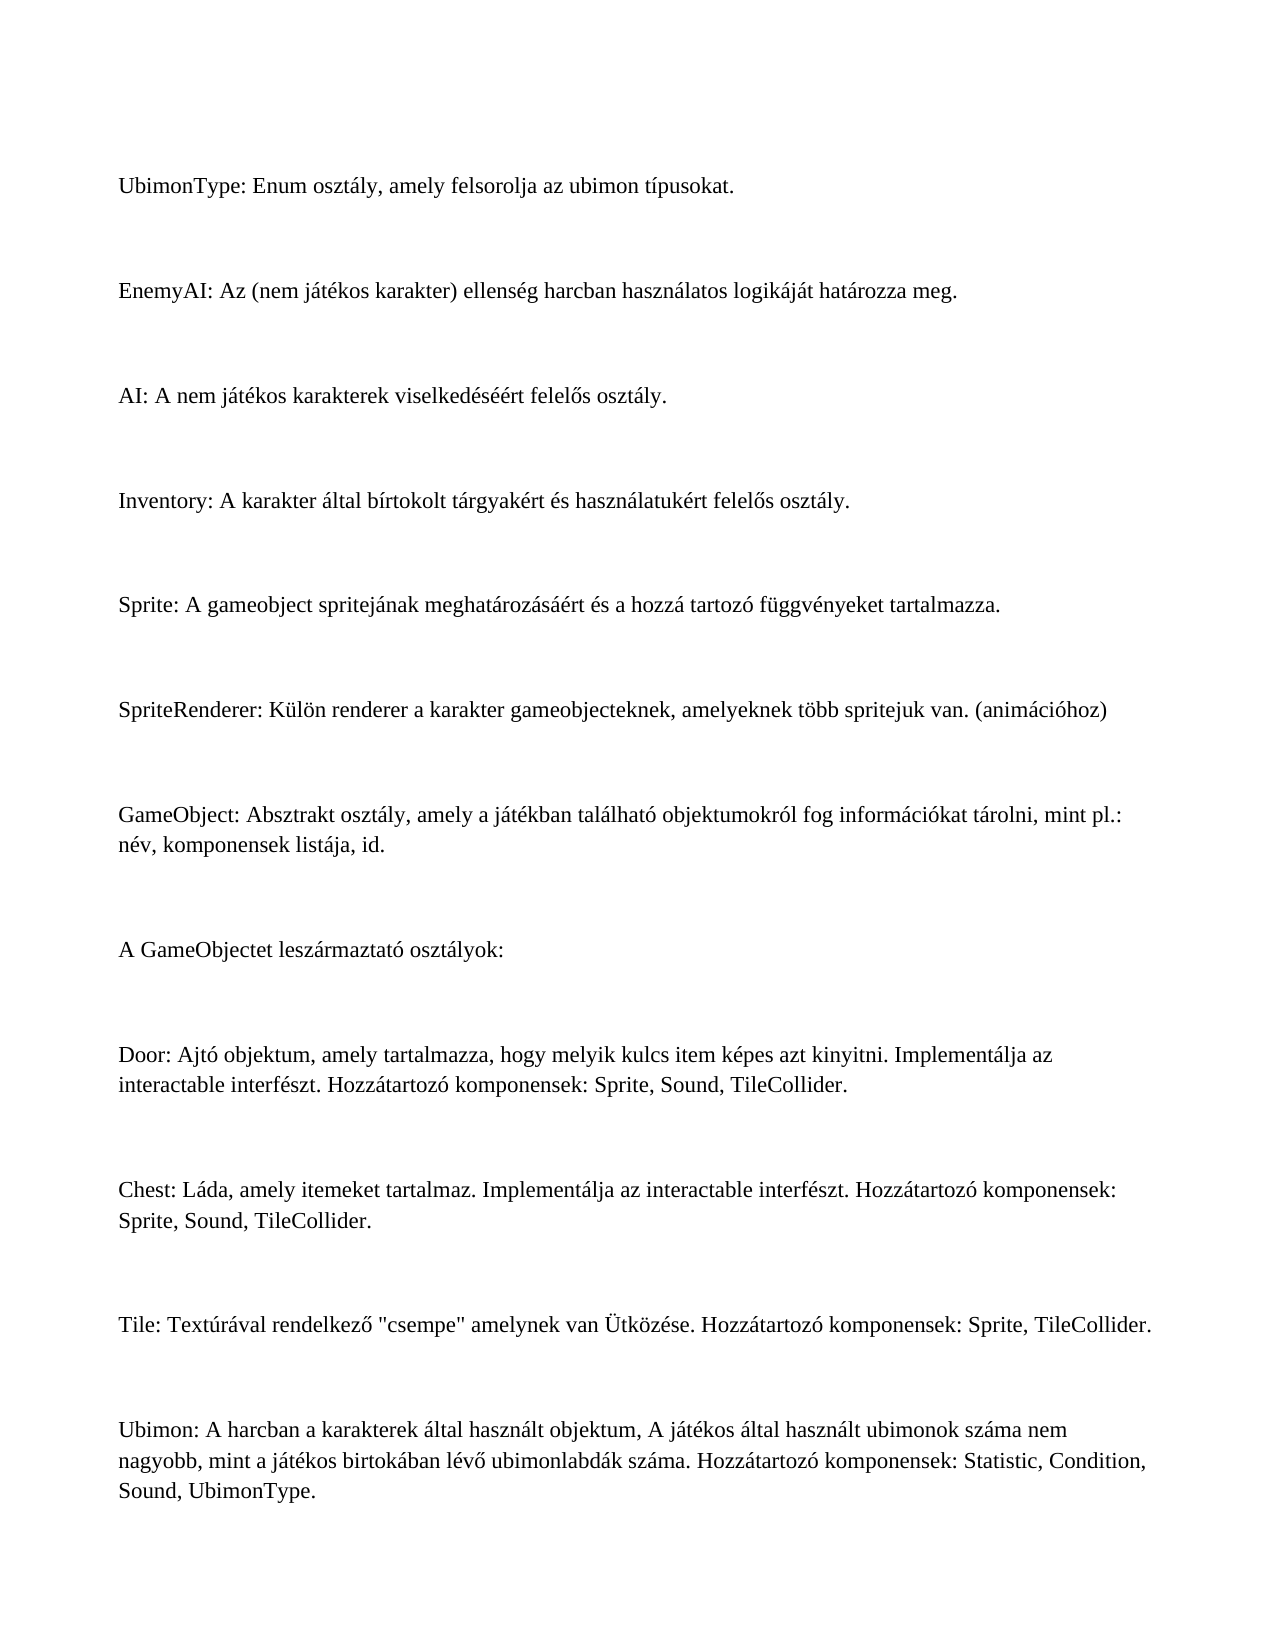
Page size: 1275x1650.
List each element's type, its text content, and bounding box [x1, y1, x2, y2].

text A GameObjectet leszármaztató osztályok: [118, 936, 1157, 963]
text SpriteRenderer: Külön renderer a karakter gameobjecteknek, amelyeknek több spritejuk van. (animációhoz) [118, 696, 1157, 723]
text Chest: Láda, amely itemeket tartalmaz. Implementálja az interactable interfészt. Hozzátartozó komponensek: Sprite, Sound, TileCollider. [118, 1176, 1157, 1233]
text Door: Ajtó objektum, amely tartalmazza, hogy melyik kulcs item képes azt kinyitni. Implementálja az interactable interfészt. Hozzátartozó komponensek: Sprite, Sound, TileCollider. [118, 1041, 1157, 1098]
text Sprite: A gameobject spritejának meghatározásáért és a hozzá tartozó függvényeket tartalmazza. [118, 592, 1157, 618]
text Inventory: A karakter által bírtokolt tárgyakért és használatukért felelős osztály. [118, 487, 1157, 513]
text AI: A nem játékos karakterek viselkedéséért felelős osztály. [118, 382, 1157, 408]
text Tile: Textúrával rendelkező "csempe" amelynek van Ütközése. Hozzátartozó komponensek: Sprite, TileCollider. [118, 1312, 1157, 1338]
text Ubimon: A harcban a karakterek által használt objektum, A játékos által használt ubimonok száma nem nagyobb, mint a játékos birtokában lévő ubimonlabdák száma. Hozzátartozó komponensek: Statistic, Condition, Sound, UbimonType. [118, 1416, 1157, 1503]
text EnemyAI: Az (nem játékos karakter) ellenség harcban használatos logikáját határozza meg. [118, 277, 1157, 303]
text UbimonType: Enum osztály, amely felsorolja az ubimon típusokat. [118, 172, 1157, 198]
text GameObject: Absztrakt osztály, amely a játékban található objektumokról fog információkat tárolni, mint pl.: név, komponensek listája, id. [118, 801, 1157, 858]
